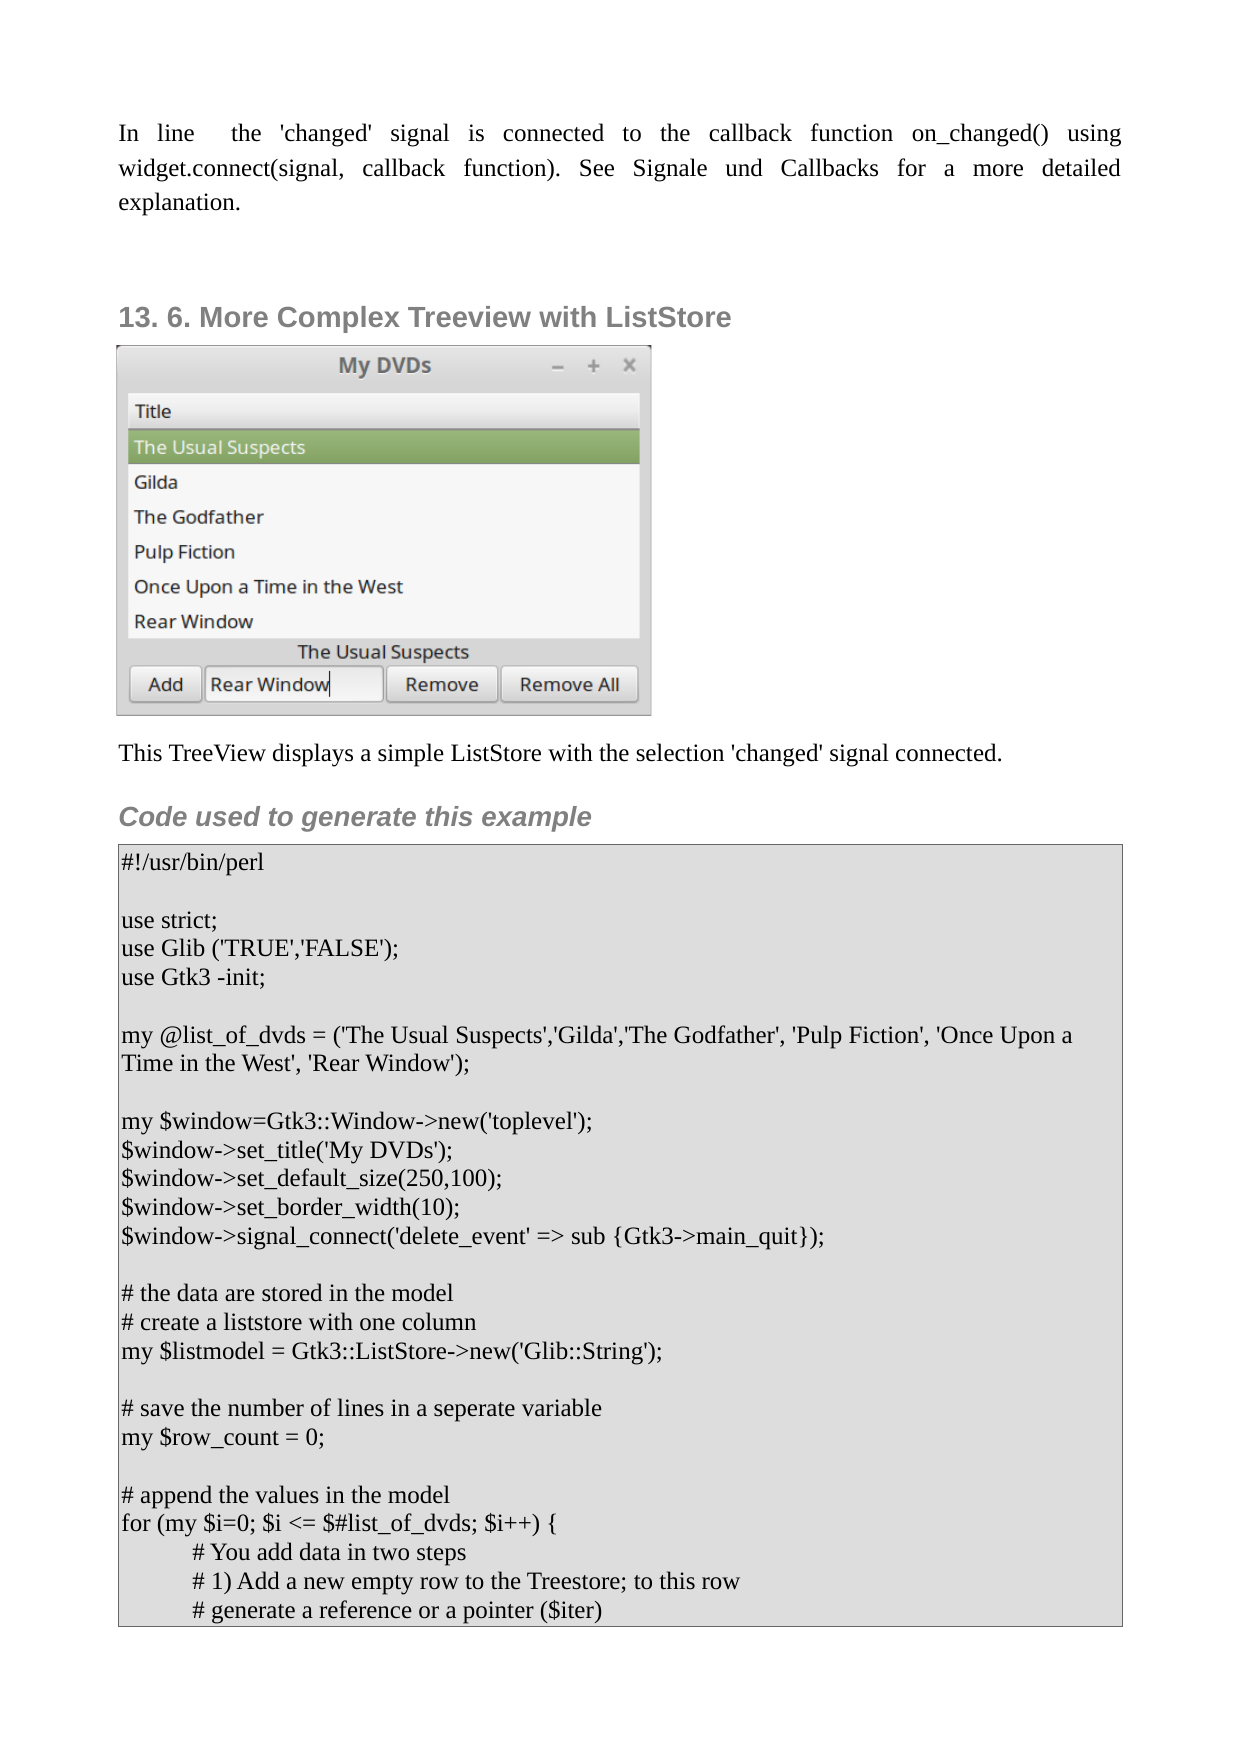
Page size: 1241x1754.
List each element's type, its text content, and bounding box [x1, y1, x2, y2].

text This TreeView displays a simple ListStore with the selection 'changed' signal connected. [118, 738, 1122, 767]
text $window->set_title('My DVDs'); [119, 1132, 1122, 1161]
text # generate a reference or a pointer ($iter) [119, 1592, 1122, 1626]
text $window->signal_connect('delete_event' => sub {Gtk3->main_quit}); [119, 1218, 1122, 1247]
text use strict; [119, 902, 1122, 931]
text my $row_count = 0; [119, 1419, 1122, 1448]
text for (my $i=0; $i <= $#list_of_dvds; $i++) { [119, 1506, 1122, 1534]
text my @list_of_dvds = ('The Usual Suspects','Gilda','The Godfather', 'Pulp Fiction', 'Once Upon a Time in the West', 'Rear Window'); [119, 1017, 1122, 1074]
picture [116, 345, 652, 716]
text use Gtk3 -init; [119, 959, 1122, 988]
text # You add data in two steps [119, 1534, 1122, 1563]
text # save the number of lines in a seperate variable [119, 1391, 1122, 1419]
subtitle 13. 6. More Complex Treeview with ListStore [118, 300, 1122, 333]
text my $listmodel = Gtk3::ListStore->new('Glib::String'); [119, 1333, 1122, 1362]
text # the data are stored in the model [119, 1276, 1122, 1304]
text #!/usr/bin/perl [119, 845, 1122, 873]
text use Glib ('TRUE','FALSE'); [119, 931, 1122, 959]
text $window->set_border_width(10); [119, 1189, 1122, 1218]
text # append the values in the model [119, 1477, 1122, 1506]
text # create a liststore with one column [119, 1304, 1122, 1333]
text my $window=Gtk3::Window->new('toplevel'); [119, 1103, 1122, 1132]
text $window->set_default_size(250,100); [119, 1161, 1122, 1189]
subtitle Code used to generate this example [118, 800, 1122, 832]
text In line the 'changed' signal is connected to the callback function on_changed() using widget.connect(signal, callback function). See Signale und Callbacks for a more detailed explanation. [118, 118, 1122, 216]
text # 1) Add a new empty row to the Treestore; to this row [119, 1563, 1122, 1592]
